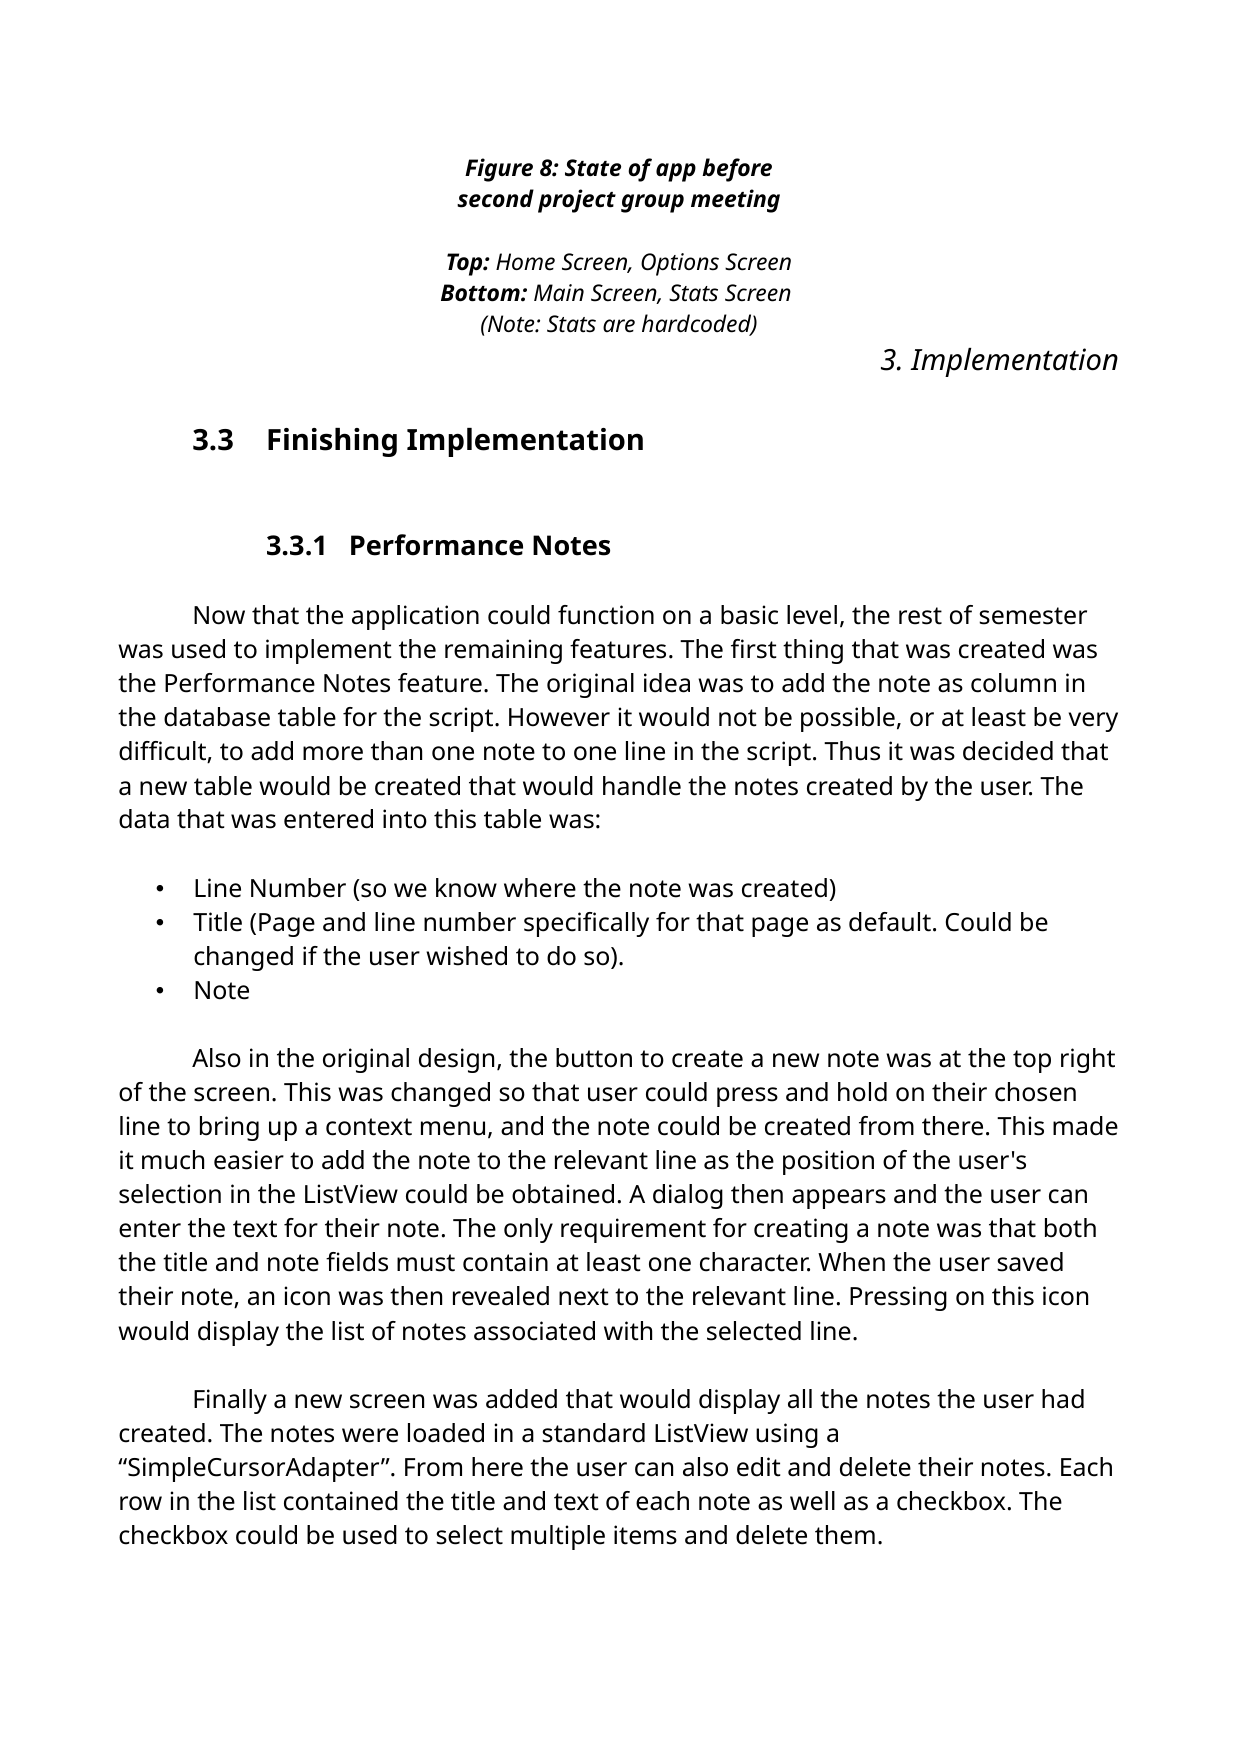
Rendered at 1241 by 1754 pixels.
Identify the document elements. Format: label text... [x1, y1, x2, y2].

text Finally a new screen was added that would display all the notes the user had created. The notes were loaded in a standard ListView using a “SimpleCursorAdapter”. From here the user can also edit and delete their notes. Each row in the list contained the title and text of each note as well as a checkbox. The checkbox could be used to select multiple items and delete them. [118, 1381, 1122, 1552]
text (Note: Stats are hardcoded) [118, 308, 1122, 340]
list Title (Page and line number specifically for that page as default. Could be changed if the user wished to do so). [156, 904, 1122, 972]
text Also in the original design, the button to create a new note was at the top right of the screen. This was changed so that user could press and hold on their chosen line to bring up a context menu, and the note could be created from there. This made it much easier to add the note to the relevant line as the position of the user's selection in the ListView could be obtained. A dialog then appears and the user can enter the text for their note. The only requirement for creating a note was that both the title and note fields must contain at least one character. When the user saved their note, an icon was then revealed next to the relevant line. Pressing on this icon would display the list of notes associated with the selected line. [118, 1041, 1122, 1347]
text Bottom: Main Screen, Stats Screen [118, 277, 1122, 308]
text 3. Implementation [118, 340, 1122, 379]
text Figure 8: State of app before [118, 152, 1122, 183]
list Line Number (so we know where the note was created) [156, 870, 1122, 904]
text 3.3.1 Performance Notes [118, 527, 1122, 564]
text second project group meeting [118, 183, 1122, 215]
text Top: Home Screen, Options Screen [118, 246, 1122, 277]
text Now that the application could function on a basic level, the rest of semester was used to implement the remaining features. The first thing that was created was the Performance Notes feature. The original idea was to add the note as column in the database table for the script. However it would not be possible, or at least be very difficult, to add more than one note to one line in the script. Thus it was decided that a new table would be created that would handle the notes created by the user. The data that was entered into this table was: [118, 598, 1122, 836]
list Note [156, 972, 1122, 1007]
text 3.3 Finishing Implementation [118, 419, 1122, 459]
